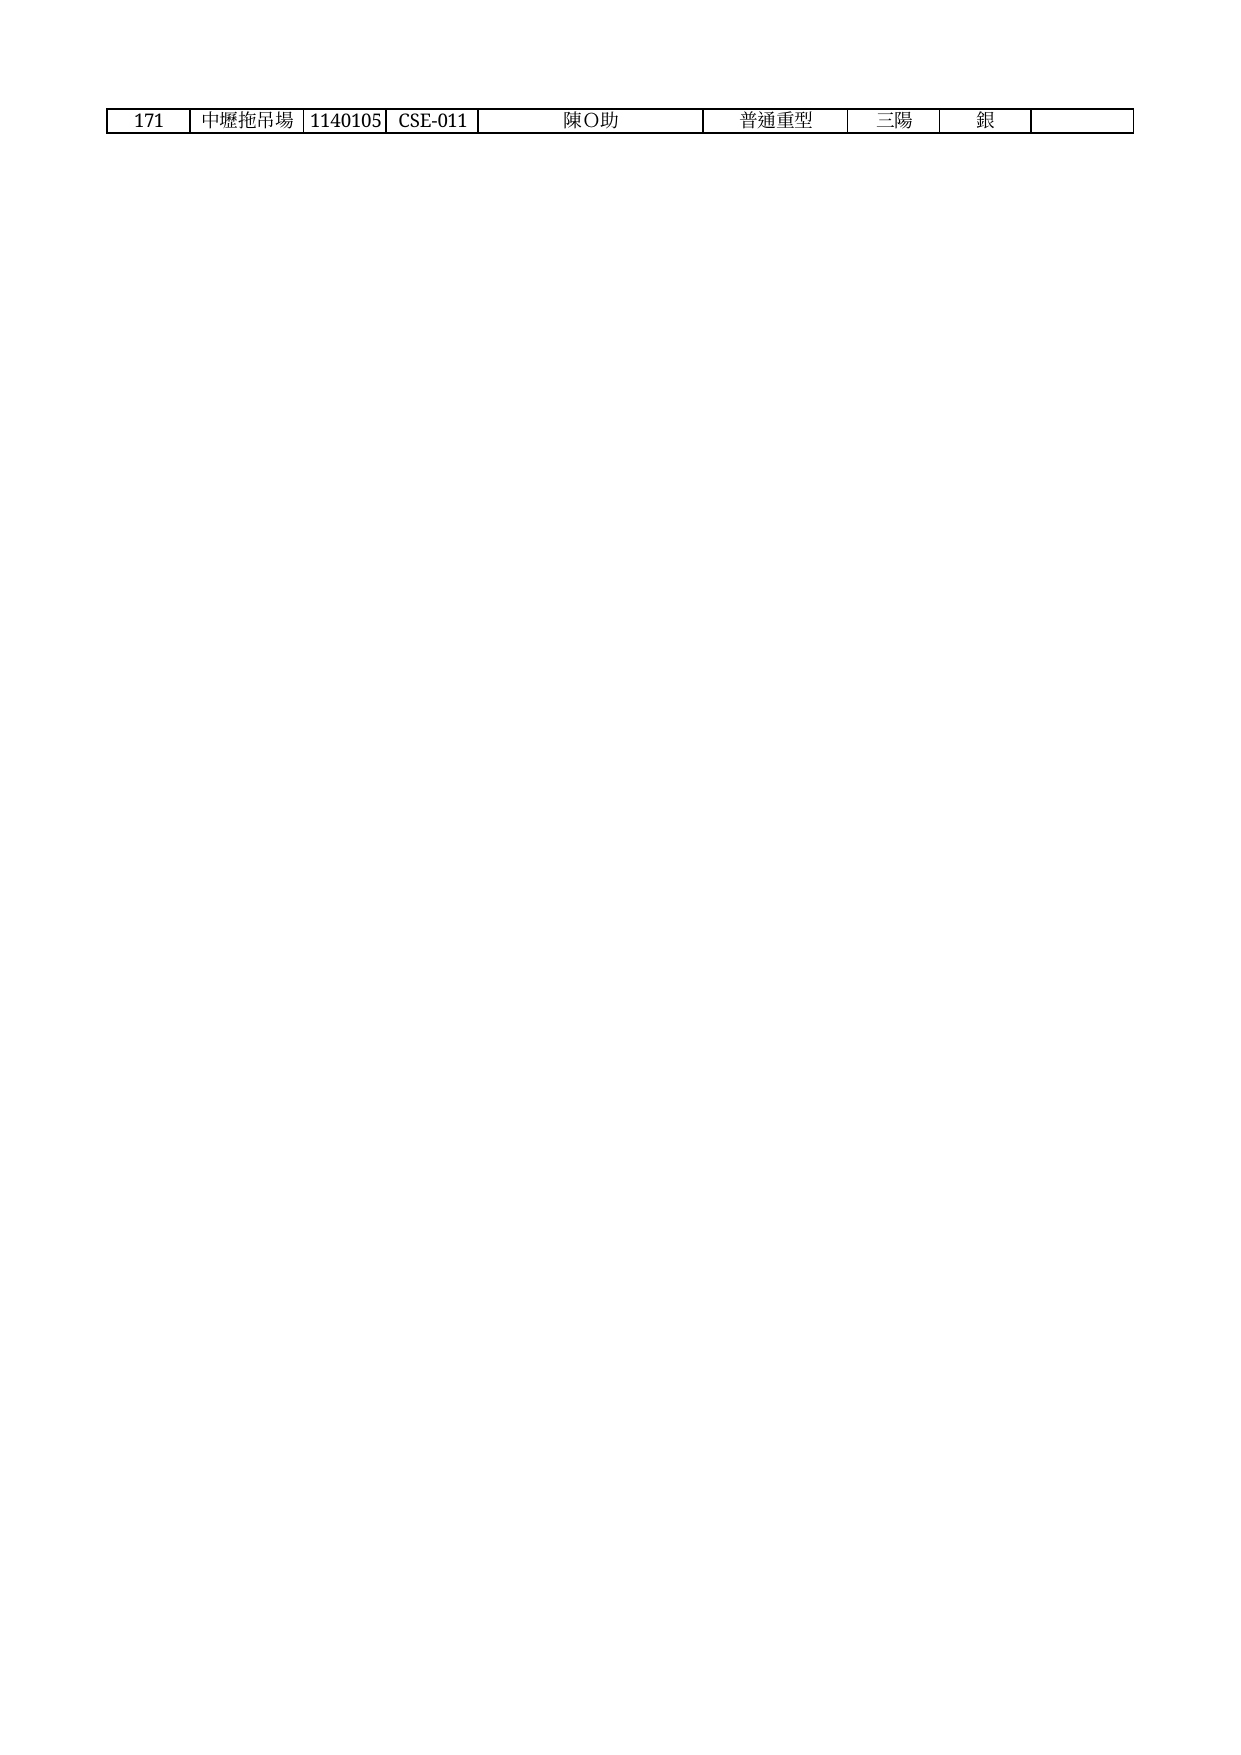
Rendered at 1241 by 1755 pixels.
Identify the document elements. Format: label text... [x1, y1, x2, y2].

table_cell 三陽 [848, 110, 939, 132]
table_cell 普通重型 [704, 110, 847, 132]
table_cell 銀 [940, 110, 1030, 132]
table_cell 1140105 [304, 110, 385, 132]
table_cell [1032, 110, 1133, 132]
table_cell 陳Ｏ助 [479, 110, 702, 132]
table_cell 171 [108, 110, 189, 132]
table_cell CSE-011 [387, 110, 477, 132]
table_cell 中壢拖吊場 [191, 110, 303, 132]
